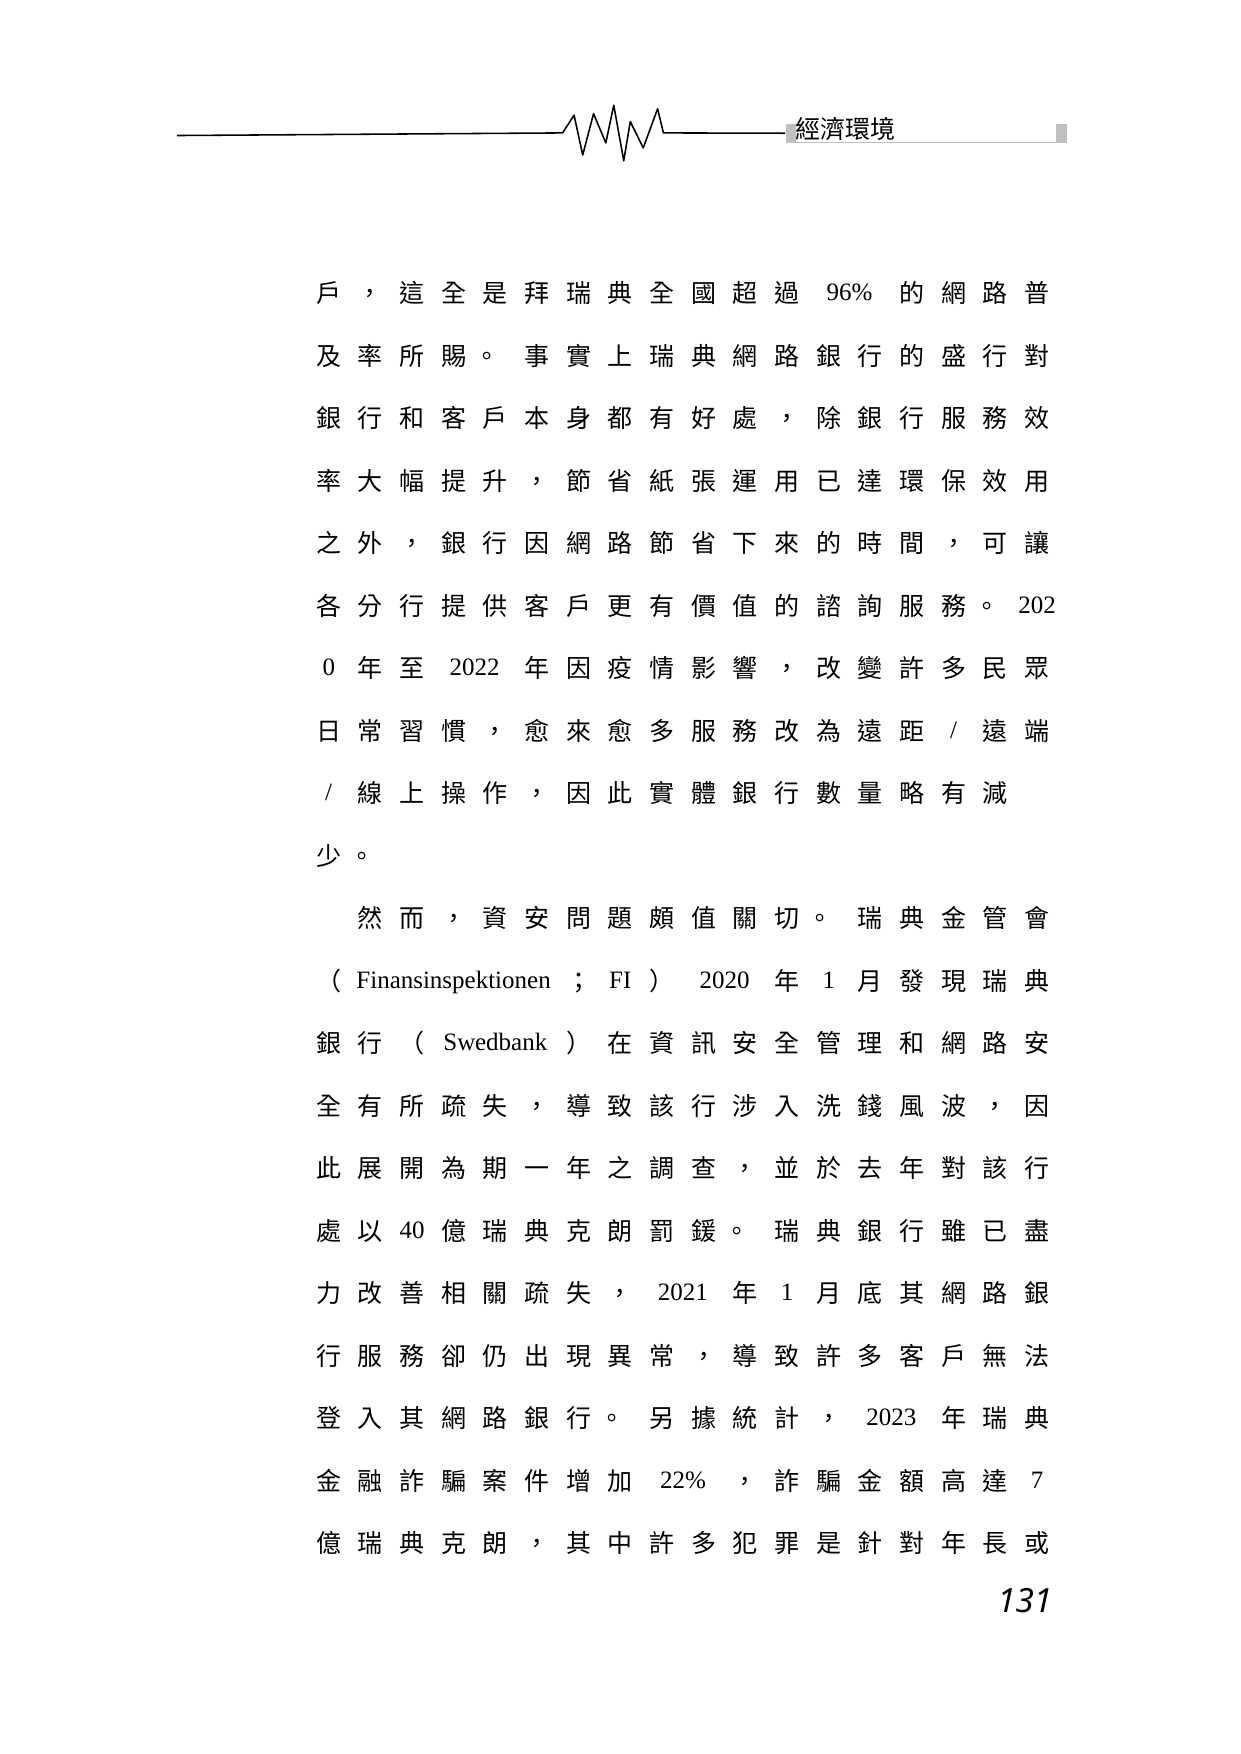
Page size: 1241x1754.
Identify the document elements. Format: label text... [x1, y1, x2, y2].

text 然而，資安問題頗值關切。瑞典金管會（Finansinspektionen；FI）2020年1月發現瑞典銀行（Swedbank）在資訊安全管理和網路安全有所疏失，導致該行涉入洗錢風波，因此展開為期一年之調查，並於去年對該行處以40億瑞典克朗罰鍰。瑞典銀行雖已盡力改善相關疏失，2021年1月底其網路銀行服務卻仍出現異常，導致許多客戶無法登入其網路銀行。另據統計，2023年瑞典金融詐騙案件增加22%，詐騙金額高達7億瑞典克朗，其中許多犯罪是針對年長或 [281, 875, 1058, 1563]
text 戶，這全是拜瑞典全國超過96%的網路普及率所賜。事實上瑞典網路銀行的盛行對銀行和客戶本身都有好處，除銀行服務效率大幅提升，節省紙張運用已達環保效用之外，銀行因網路節省下來的時間，可讓各分行提供客戶更有價值的諮詢服務。2020年至2022年因疫情影響，改變許多民眾日常習慣，愈來愈多服務改為遠距/遠端/線上操作，因此實體銀行數量略有減少。 [281, 250, 1058, 875]
